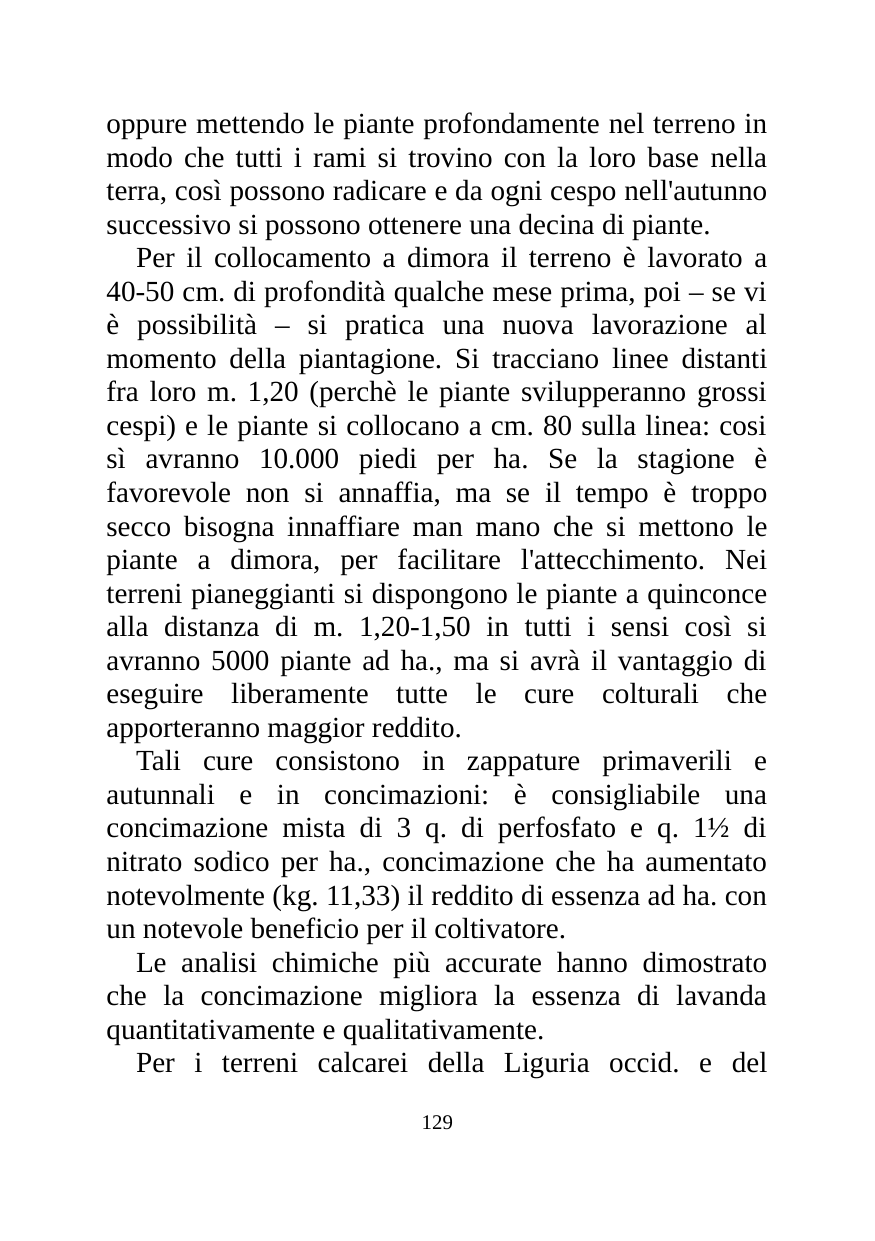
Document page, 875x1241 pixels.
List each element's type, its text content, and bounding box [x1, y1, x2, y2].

text Le analisi chimiche più accurate hanno dimostrato che la concimazione migliora la essenza di lavanda quantitativamente e qualitativamente. [106, 945, 768, 1045]
text Per i terreni calcarei della Liguria occid. e del [106, 1045, 768, 1079]
text Per il collocamento a dimora il terreno è lavorato a 40-50 cm. di profondità qualche mese prima, poi – se vi è possibilità – si pratica una nuova lavorazione al momento della piantagione. Si tracciano linee distanti fra loro m. 1,20 (perchè le piante svilupperanno grossi cespi) e le piante si collocano a cm. 80 sulla linea: cosi sì avranno 10.000 piedi per ha. Se la stagione è favorevole non si annaffia, ma se il tempo è troppo secco bisogna innaffiare man mano che si mettono le piante a dimora, per facilitare l'attecchimento. Nei terreni pianeggianti si dispongono le piante a quinconce alla distanza di m. 1,20-1,50 in tutti i sensi così si avranno 5000 piante ad ha., ma si avrà il vantaggio di eseguire liberamente tutte le cure colturali che apporteranno maggior reddito. [106, 240, 768, 743]
text oppure mettendo le piante profondamente nel terreno in modo che tutti i rami si trovino con la loro base nella terra, così possono radicare e da ogni cespo nell'autunno successivo si possono ottenere una decina di piante. [106, 106, 768, 240]
text Tali cure consistono in zappature primaverili e autunnali e in concimazioni: è consigliabile una concimazione mista di 3 q. di perfosfato e q. 1½ di nitrato sodico per ha., concimazione che ha aumentato notevolmente (kg. 11,33) il reddito di essenza ad ha. con un notevole beneficio per il coltivatore. [106, 743, 768, 945]
